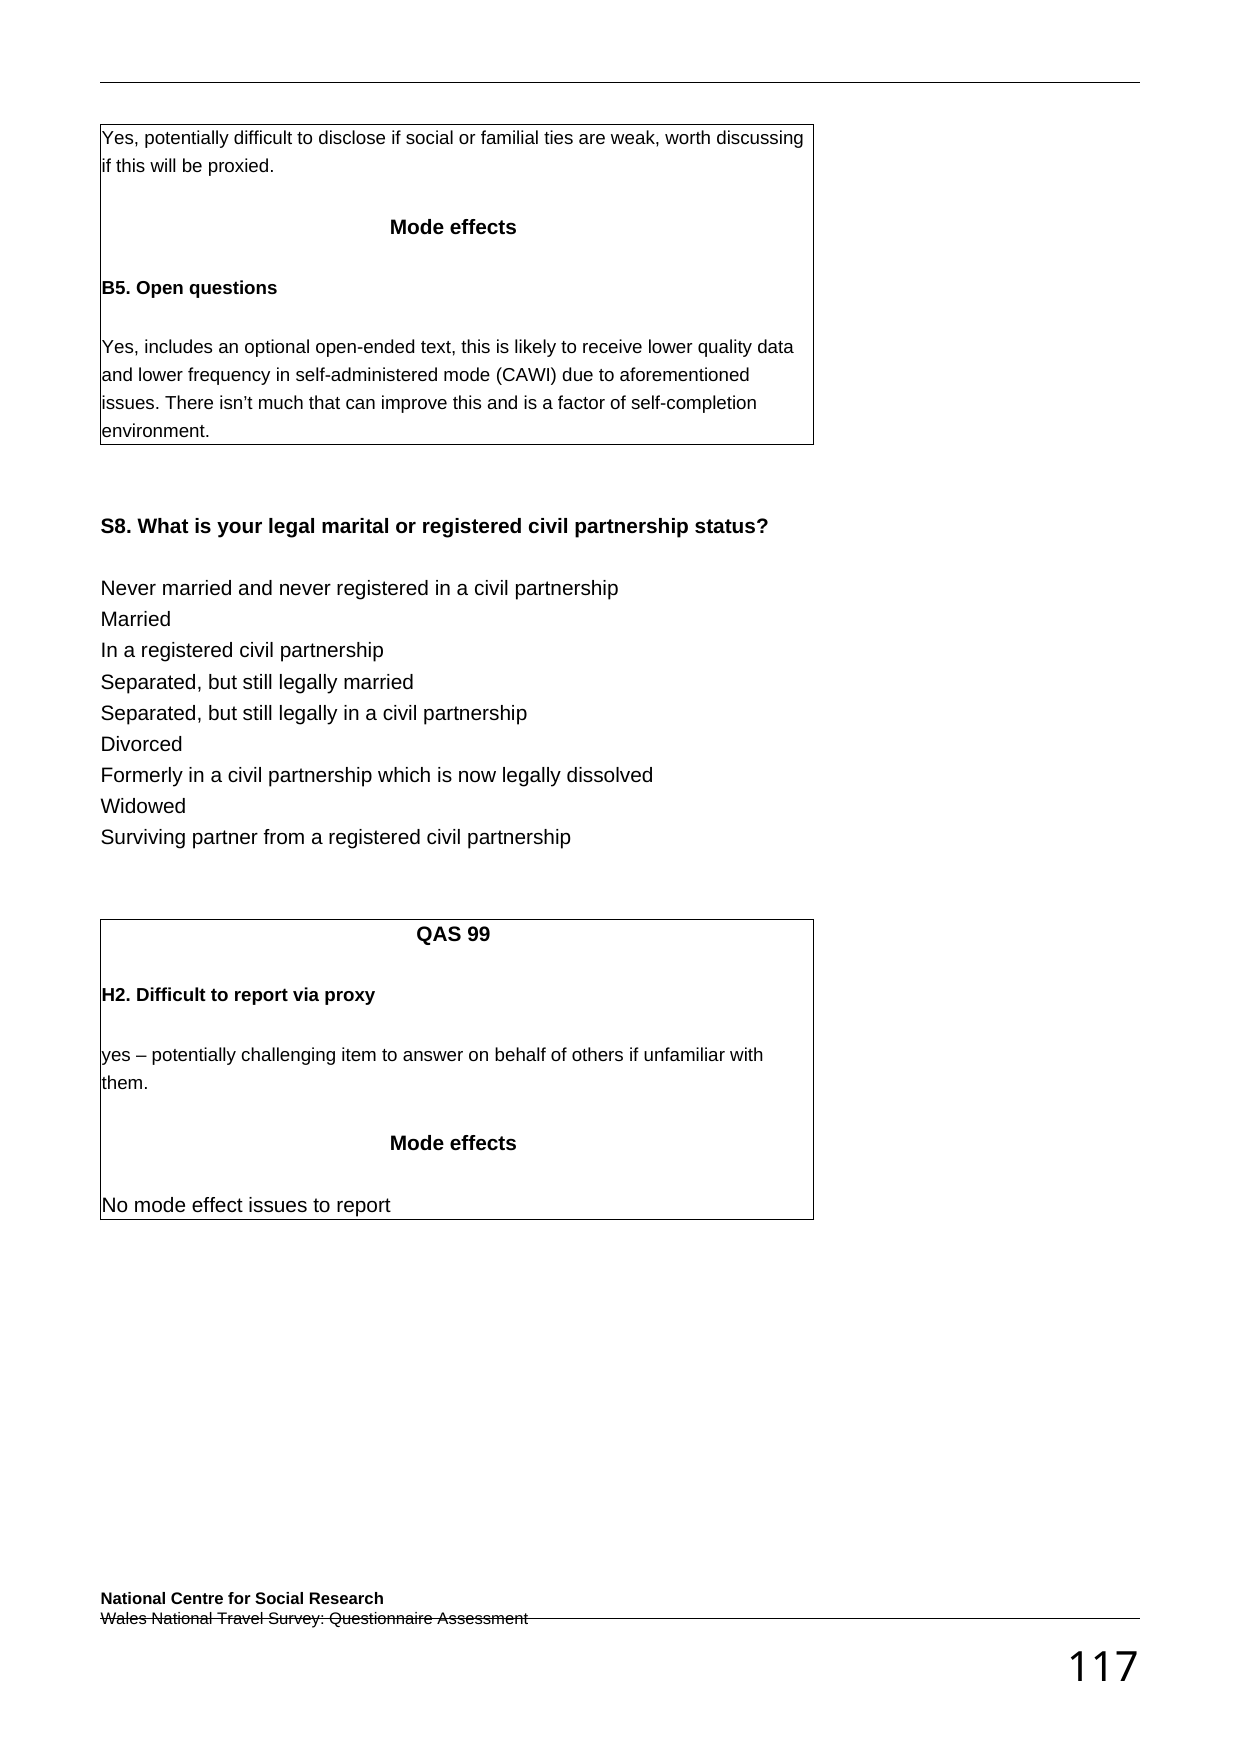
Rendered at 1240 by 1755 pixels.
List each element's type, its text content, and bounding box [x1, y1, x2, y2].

text No mode effect issues to report [101, 1190, 813, 1219]
text QAS 99 [101, 920, 813, 946]
text In a registered civil partnership [100, 638, 1139, 662]
text Divorced [100, 732, 1139, 756]
text Formerly in a civil partnership which is now legally dissolved [100, 763, 1139, 787]
text Mode effects [101, 1128, 813, 1155]
text Separated, but still legally in a civil partnership [100, 701, 1139, 724]
text Yes, includes an optional open-ended text, this is likely to receive lower quality data and lower frequency in self-administered mode (CAWI) due to aforementioned issues. There isn’t much that can improve this and is a factor of self-completion environment. [101, 333, 813, 444]
text Widowed [100, 794, 1139, 818]
text Surviving partner from a registered civil partnership [100, 825, 1139, 849]
text Never married and never registered in a civil partnership [100, 576, 1139, 600]
text B5. Open questions [101, 274, 813, 298]
text yes – potentially challenging item to answer on behalf of others if unfamiliar with them. [101, 1040, 813, 1093]
text Mode effects [101, 211, 813, 238]
text H2. Difficult to report via proxy [101, 981, 813, 1006]
text Married [100, 607, 1139, 631]
text Yes, potentially difficult to disclose if social or familial ties are weak, worth discussing if this will be proxied. [101, 125, 813, 177]
text Separated, but still legally married [100, 669, 1139, 693]
text S8. What is your legal marital or registered civil partnership status? [100, 514, 1139, 538]
